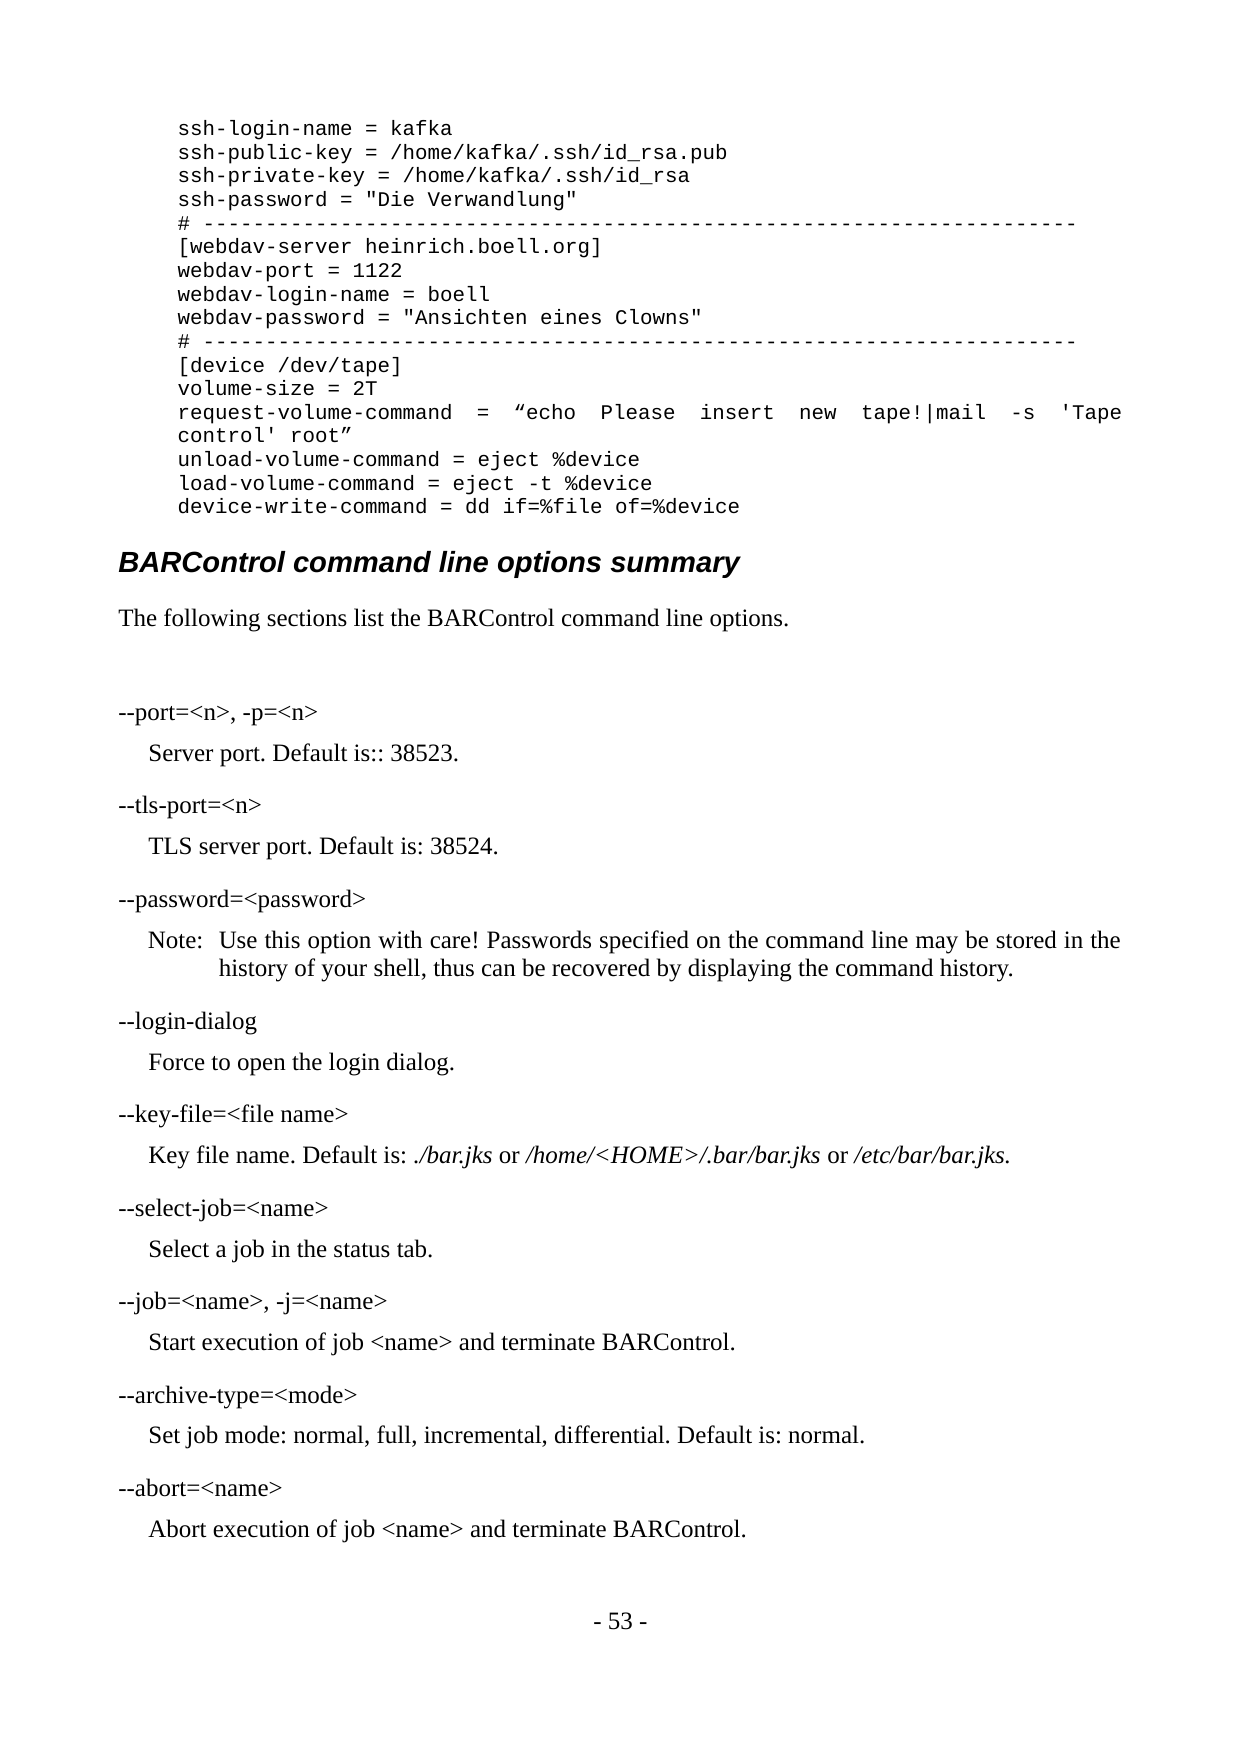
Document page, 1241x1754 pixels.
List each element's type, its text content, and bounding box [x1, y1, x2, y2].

text Note: Use this option with care! Passwords specified on the command line may be stored in the history of your shell, thus can be recovered by displaying the command history. [148, 925, 1122, 982]
title --abort=<name> [118, 1473, 1122, 1502]
text Set job mode: normal, full, incremental, differential. Default is: normal. [148, 1421, 1122, 1449]
text TLS server port. Default is: 38524. [148, 831, 1122, 860]
text webdav-port = 1122 [177, 260, 1122, 284]
text Start execution of job <name> and terminate BARControl. [148, 1327, 1122, 1356]
text volume-size = 2T [177, 378, 1122, 402]
text Force to open the login dialog. [148, 1047, 1122, 1076]
title ‑‑password=<password> [118, 884, 1122, 913]
text unload-volume-command = eject %device [177, 449, 1122, 473]
text ssh-password = "Die Verwandlung" [177, 189, 1122, 213]
title --port=<n>, -p=<n> [118, 697, 1122, 726]
text [device /dev/tape] [177, 354, 1122, 378]
text # ---------------------------------------------------------------------- [177, 331, 1122, 354]
title --login-dialog [118, 1006, 1122, 1035]
text Select a job in the status tab. [148, 1234, 1122, 1262]
title --key-file=<file name> [118, 1099, 1122, 1128]
subtitle BARControl command line options summary [118, 545, 1122, 579]
text The following sections list the BARControl command line options. [118, 603, 1122, 632]
text ssh-private-key = /home/kafka/.ssh/id_rsa [177, 165, 1122, 189]
title --select-job=<name> [118, 1193, 1122, 1222]
text webdav-login-name = boell [177, 284, 1122, 307]
text ssh-public-key = /home/kafka/.ssh/id_rsa.pub [177, 142, 1122, 165]
title --job=<name>, -j=<name> [118, 1286, 1122, 1315]
title --archive-type=<mode> [118, 1380, 1122, 1409]
text Server port. Default is:: 38523. [148, 738, 1122, 767]
text request-volume-command = “echo Please insert new tape!|mail -s 'Tape control' root” [177, 402, 1122, 449]
text load-volume-command = eject -t %device [177, 473, 1122, 496]
text Abort execution of job <name> and terminate BARControl. [148, 1514, 1122, 1543]
text # ---------------------------------------------------------------------- [177, 213, 1122, 236]
text [webdav-server heinrich.boell.org] [177, 236, 1122, 260]
text webdav-password = "Ansichten eines Clowns" [177, 307, 1122, 331]
text ssh-login-name = kafka [177, 118, 1122, 142]
title --tls-port=<n> [118, 791, 1122, 819]
text device-write-command = dd if=%file of=%device [177, 496, 1122, 520]
text Key file name. Default is: ./bar.jks or /home/<HOME>/.bar/bar.jks or /etc/bar/bar.jks. [148, 1140, 1122, 1169]
